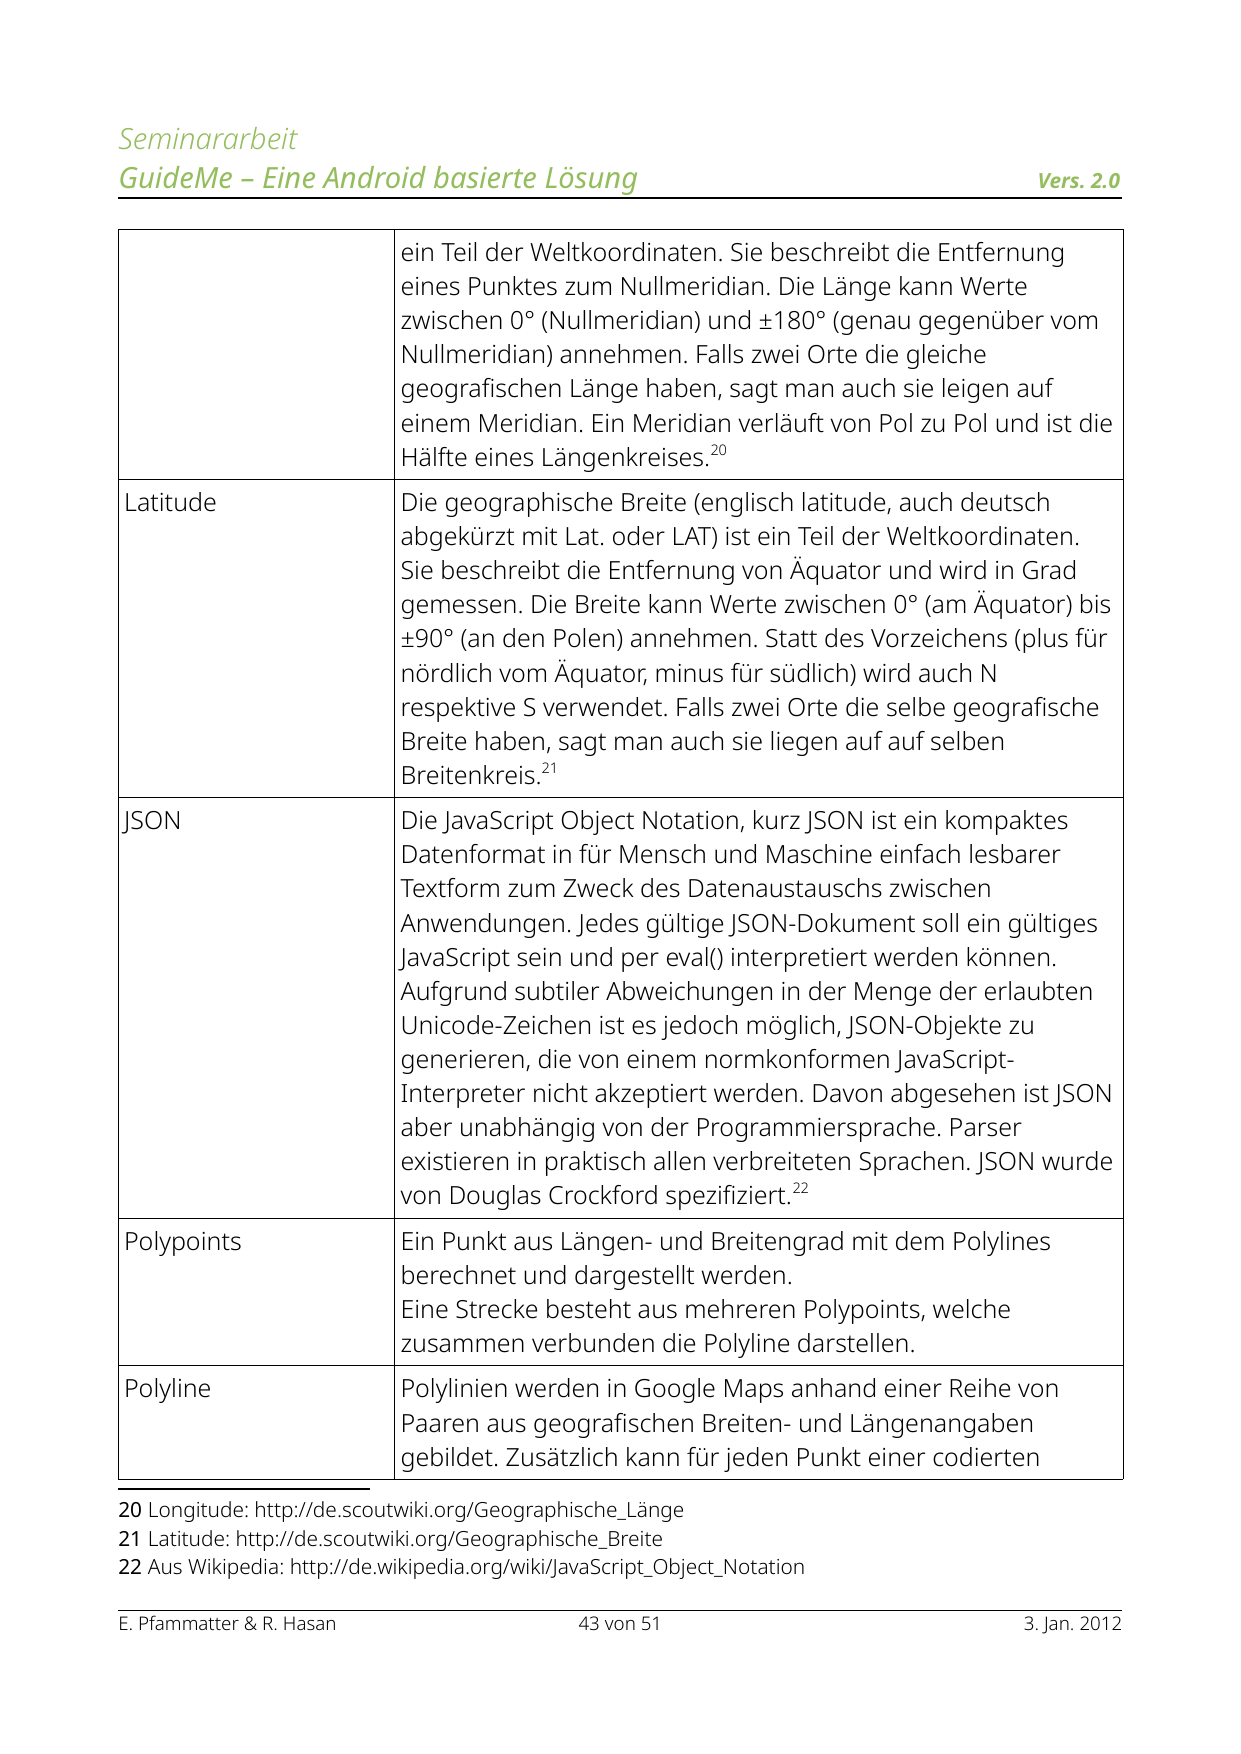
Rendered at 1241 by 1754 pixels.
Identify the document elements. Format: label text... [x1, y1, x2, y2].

table_cell Polylinien werden in Google Maps anhand einer Reihe von Paaren aus geografischen Breiten- und Längenangaben gebildet. Zusätzlich kann für jeden Punkt einer codierten [395, 1366, 1123, 1479]
table_cell JSON [119, 798, 394, 1217]
table_cell Polypoints [119, 1219, 394, 1365]
table_cell [119, 230, 394, 479]
table_cell Polyline [119, 1366, 394, 1479]
table_cell Ein Punkt aus Längen- und Breitengrad mit dem Polylines berechnet und dargestellt werden. Eine Strecke besteht aus mehreren Polypoints, welche zusammen verbunden die Polyline darstellen. [395, 1219, 1123, 1365]
table_cell Die geographische Breite (englisch latitude, auch deutsch abgekürzt mit Lat. oder LAT) ist ein Teil der Weltkoordinaten. Sie beschreibt die Entfernung von Äquator und wird in Grad gemessen. Die Breite kann Werte zwischen 0° (am Äquator) bis ±90° (an den Polen) annehmen. Statt des Vorzeichens (plus für nördlich vom Äquator, minus für südlich) wird auch N respektive S verwendet. Falls zwei Orte die selbe geografische Breite haben, sagt man auch sie liegen auf auf selben Breitenkreis. [395, 480, 1123, 797]
table_cell Die JavaScript Object Notation, kurz JSON ist ein kompaktes Datenformat in für Mensch und Maschine einfach lesbarer Textform zum Zweck des Datenaustauschs zwischen Anwendungen. Jedes gültige JSON-Dokument soll ein gültiges JavaScript sein und per eval() interpretiert werden können. Aufgrund subtiler Abweichungen in der Menge der erlaubten Unicode-Zeichen ist es jedoch möglich, JSON-Objekte zu generieren, die von einem normkonformen JavaScript-Interpreter nicht akzeptiert werden. Davon abgesehen ist JSON aber unabhängig von der Programmiersprache. Parser existieren in praktisch allen verbreiteten Sprachen. JSON wurde von Douglas Crockford spezifiziert. [395, 798, 1123, 1217]
table_cell Latitude [119, 480, 394, 797]
table_cell ein Teil der Weltkoordinaten. Sie beschreibt die Entfernung eines Punktes zum Nullmeridian. Die Länge kann Werte zwischen 0° (Nullmeridian) und ±180° (genau gegenüber vom Nullmeridian) annehmen. Falls zwei Orte die gleiche geografischen Länge haben, sagt man auch sie leigen auf einem Meridian. Ein Meridian verläuft von Pol zu Pol und ist die Hälfte eines Längenkreises. [395, 230, 1123, 479]
